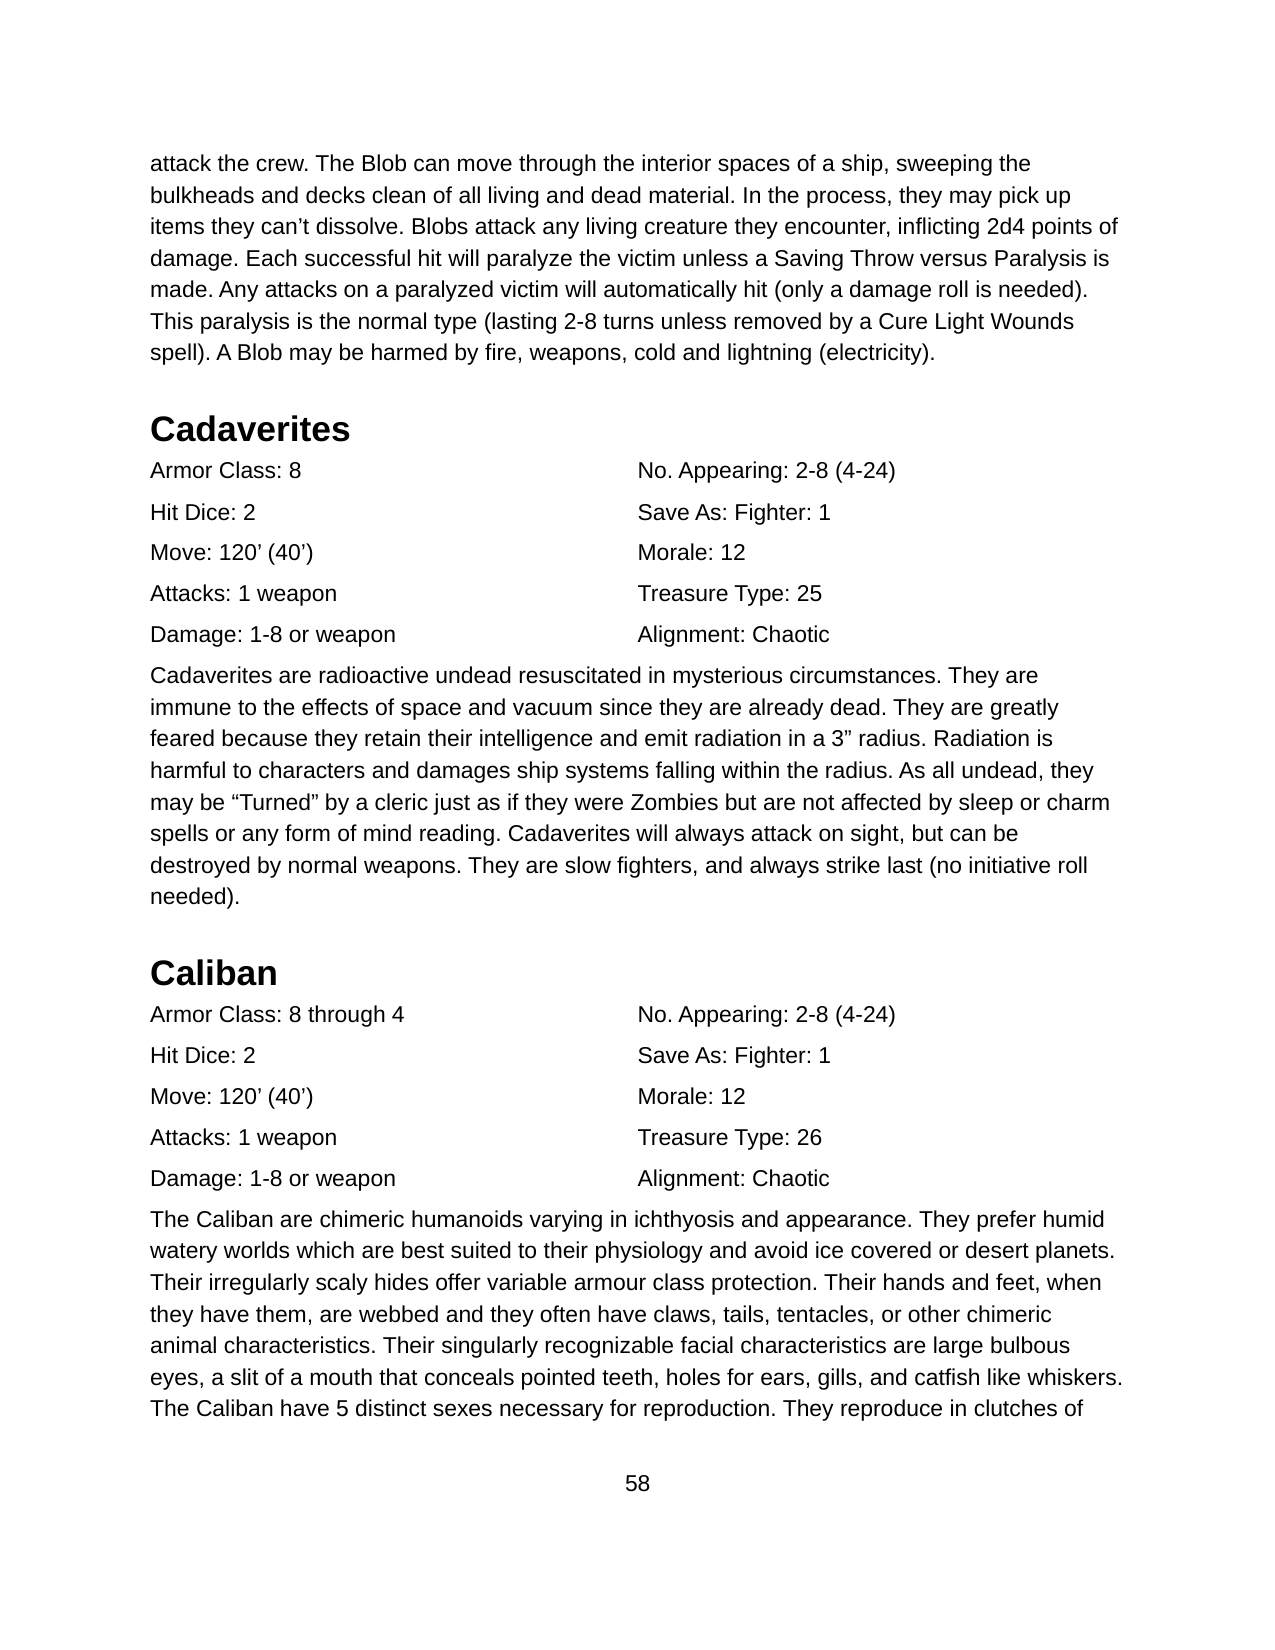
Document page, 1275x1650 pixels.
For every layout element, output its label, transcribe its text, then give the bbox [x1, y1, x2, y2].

table_cell Attacks: 1 weapon [150, 1124, 637, 1165]
table_cell Attacks: 1 weapon [150, 580, 637, 621]
table_header No. Appearing: 2-8 (4-24) [638, 1001, 1125, 1042]
subtitle Cadaverites [150, 408, 1125, 449]
table_cell Move: 120’ (40’) [150, 539, 637, 580]
table_cell Hit Dice: 2 [150, 499, 637, 539]
subtitle Caliban [150, 952, 1125, 993]
text Cadaverites are radioactive undead resuscitated in mysterious circumstances. They are immune to the effects of space and vacuum since they are already dead. They are greatly feared because they retain their intelligence and emit radiation in a 3” radius. Radiation is harmful to characters and damages ship systems falling within the radius. As all undead, they may be “Turned” by a cleric just as if they were Zombies but are not affected by sleep or charm spells or any form of mind reading. Cadaverites will always attack on sight, but can be destroyed by normal weapons. They are slow fighters, and always strike last (no initiative roll needed). [150, 662, 1125, 909]
table_cell Alignment: Chaotic [638, 1165, 1125, 1206]
table_header No. Appearing: 2-8 (4-24) [638, 458, 1125, 498]
table_cell Treasure Type: 26 [638, 1124, 1125, 1165]
table_cell Morale: 12 [638, 1083, 1125, 1124]
table_cell Move: 120’ (40’) [150, 1083, 637, 1124]
table_cell Morale: 12 [638, 539, 1125, 580]
text The Caliban are chimeric humanoids varying in ichthyosis and appearance. They prefer humid watery worlds which are best suited to their physiology and avoid ice covered or desert planets. Their irregularly scaly hides offer variable armour class protection. Their hands and feet, when they have them, are webbed and they often have claws, tails, tentacles, or other chimeric animal characteristics. Their singularly recognizable facial characteristics are large bulbous eyes, a slit of a mouth that conceals pointed teeth, holes for ears, gills, and catfish like whiskers. The Caliban have 5 distinct sexes necessary for reproduction. They reproduce in clutches of [150, 1206, 1125, 1422]
table_cell Save As: Fighter: 1 [638, 499, 1125, 539]
table_header Armor Class: 8 [150, 458, 637, 498]
table_header Armor Class: 8 through 4 [150, 1001, 637, 1042]
table_cell Damage: 1-8 or weapon [150, 1165, 637, 1206]
text attack the crew. The Blob can move through the interior spaces of a ship, sweeping the bulkheads and decks clean of all living and dead material. In the process, they may pick up items they can’t dissolve. Blobs attack any living creature they encounter, inflicting 2d4 points of damage. Each successful hit will paralyze the victim unless a Saving Throw versus Paralysis is made. Any attacks on a paralyzed victim will automatically hit (only a damage roll is needed). This paralysis is the normal type (lasting 2-8 turns unless removed by a Cure Light Wounds spell). A Blob may be harmed by fire, weapons, cold and lightning (electricity). [150, 150, 1125, 366]
table_cell Save As: Fighter: 1 [638, 1042, 1125, 1083]
table_cell Treasure Type: 25 [638, 580, 1125, 621]
table_cell Alignment: Chaotic [638, 621, 1125, 662]
table_cell Hit Dice: 2 [150, 1042, 637, 1083]
table_cell Damage: 1-8 or weapon [150, 621, 637, 662]
